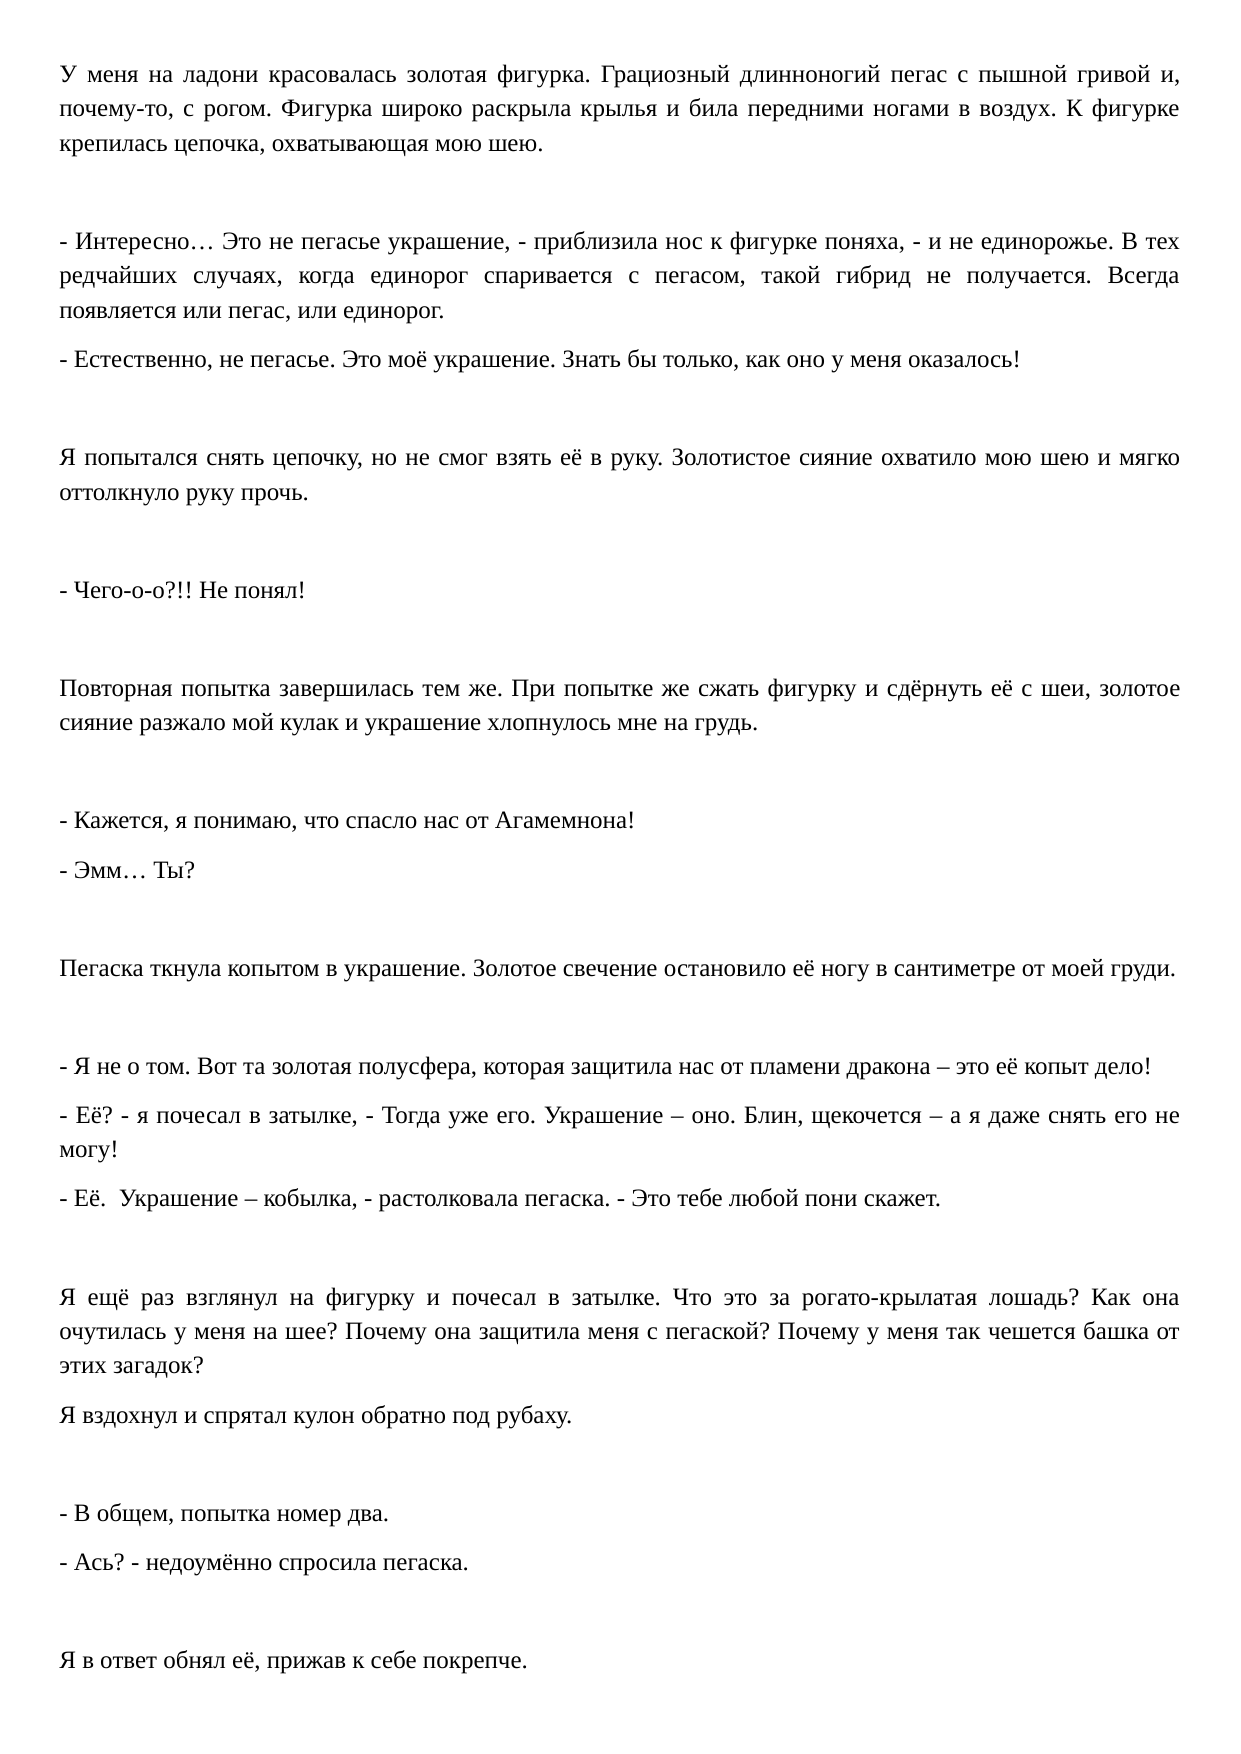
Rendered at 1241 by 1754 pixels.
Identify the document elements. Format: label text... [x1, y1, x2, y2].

text У меня на ладони красовалась золотая фигурка. Грациозный длинноногий пегас с пышной гривой и, почему-то, с рогом. Фигурка широко раскрыла крылья и била передними ногами в воздух. К фигурке крепилась цепочка, охватывающая мою шею. [59, 59, 1181, 157]
text Повторная попытка завершилась тем же. При попытке же сжать фигурку и сдёрнуть её с шеи, золотое сияние разжало мой кулак и украшение хлопнулось мне на грудь. [59, 673, 1181, 736]
text - Ась? - недоумённо спросила пегаска. [59, 1547, 1181, 1576]
text - Чего-о-о?!! Не понял! [59, 575, 1181, 604]
text - Её. Украшение – кобылка, - растолковала пегаска. - Это тебе любой пони скажет. [59, 1183, 1181, 1212]
text - Естественно, не пегасье. Это моё украшение. Знать бы только, как оно у меня оказалось! [59, 344, 1181, 373]
text - Я не о том. Вот та золотая полусфера, которая защитила нас от пламени дракона – это её копыт дело! [59, 1051, 1181, 1080]
text Я вздохнул и спрятал кулон обратно под рубаху. [59, 1400, 1181, 1428]
text - В общем, попытка номер два. [59, 1498, 1181, 1527]
text Я ещё раз взглянул на фигурку и почесал в затылке. Что это за рогато-крылатая лошадь? Как она очутилась у меня на шее? Почему она защитила меня с пегаской? Почему у меня так чешется башка от этих загадок? [59, 1282, 1181, 1379]
text - Эмм… Ты? [59, 855, 1181, 883]
text - Кажется, я понимаю, что спасло нас от Агамемнона! [59, 806, 1181, 834]
text Я в ответ обнял её, прижав к себе покрепче. [59, 1645, 1181, 1674]
text Я попытался снять цепочку, но не смог взять её в руку. Золотистое сияние охватило мою шею и мягко оттолкнуло руку прочь. [59, 442, 1181, 506]
text Пегаска ткнула копытом в украшение. Золотое свечение остановило её ногу в сантиметре от моей груди. [59, 953, 1181, 982]
text - Интересно… Это не пегасье украшение, - приблизила нос к фигурке поняха, - и не единорожье. В тех редчайших случаях, когда единорог спаривается с пегасом, такой гибрид не получается. Всегда появляется или пегас, или единорог. [59, 226, 1181, 324]
text - Её? - я почесал в затылке, - Тогда уже его. Украшение – оно. Блин, щекочется – а я даже снять его не могу! [59, 1100, 1181, 1163]
